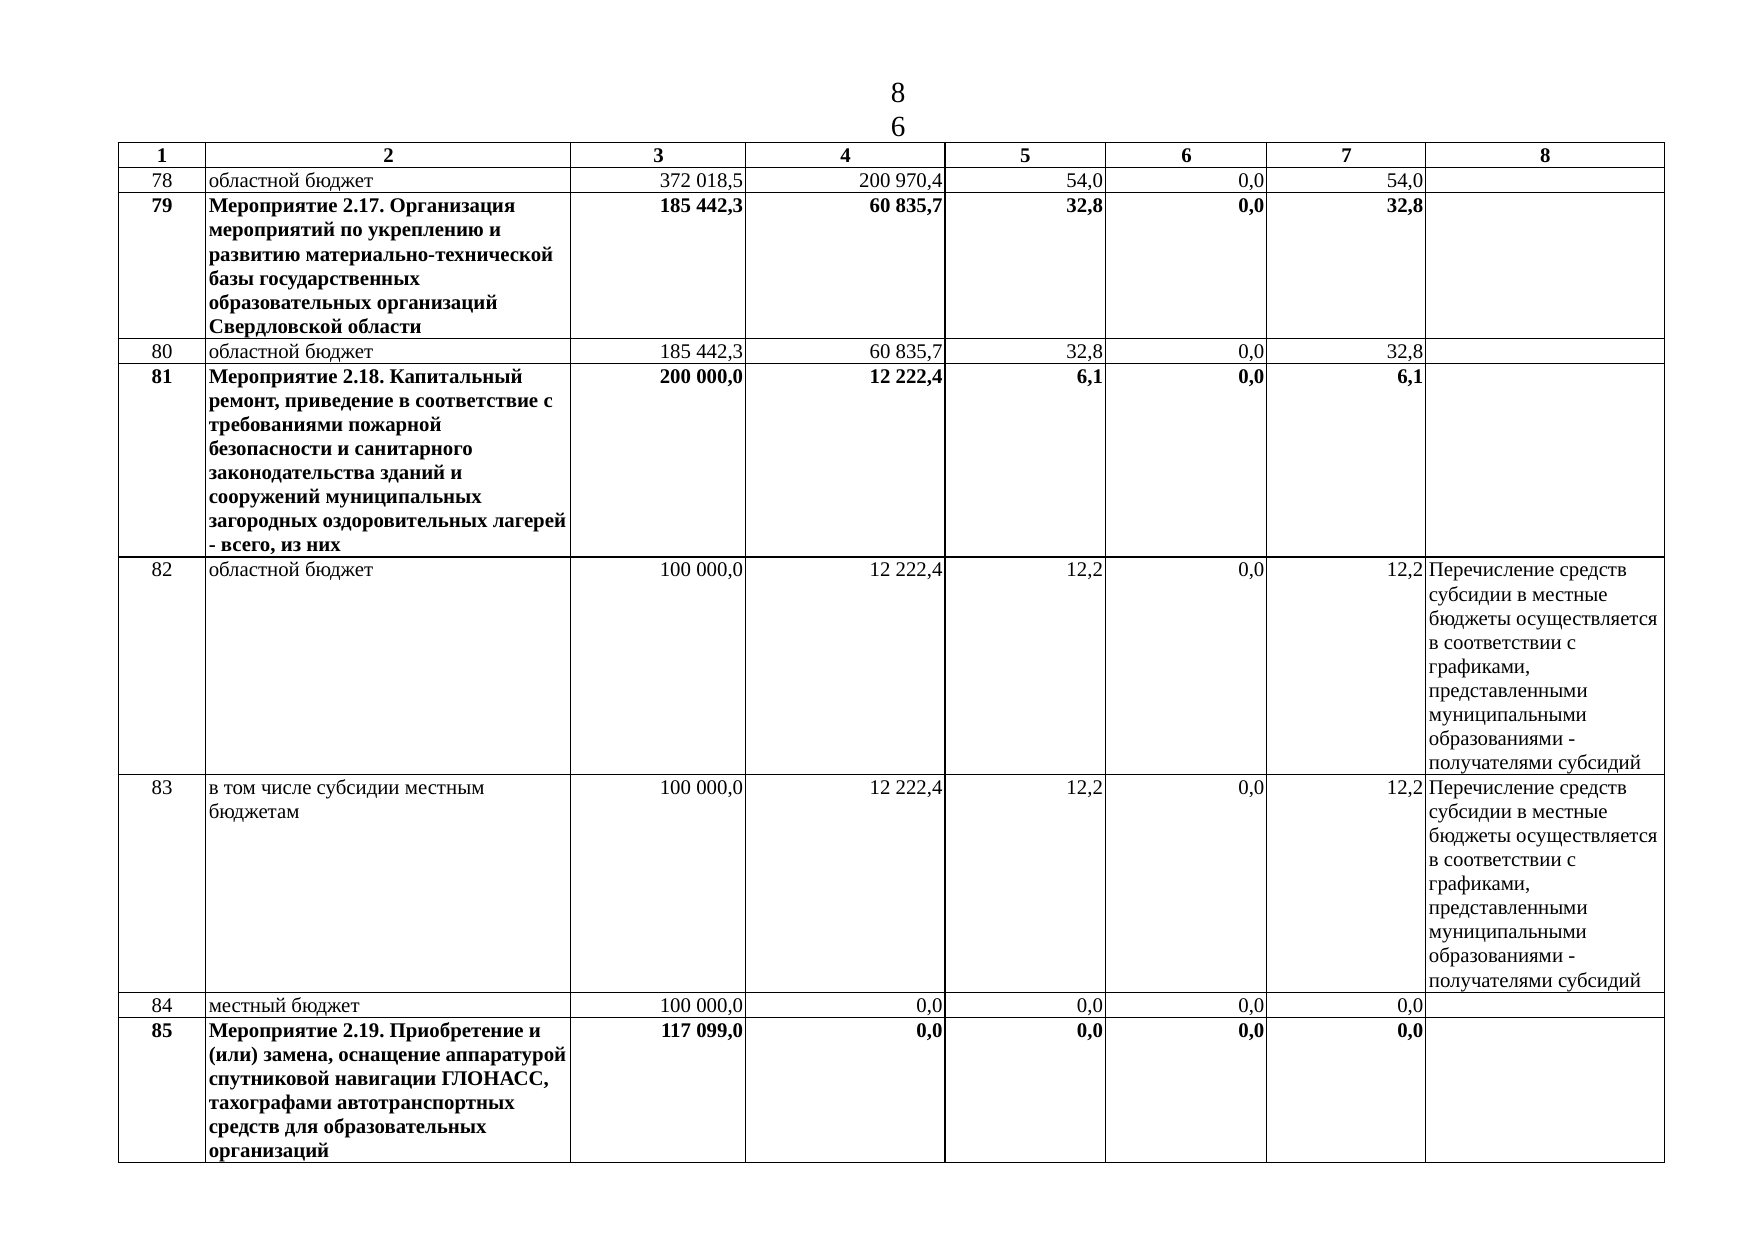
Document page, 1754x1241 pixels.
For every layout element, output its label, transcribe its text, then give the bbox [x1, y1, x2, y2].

table_cell 0,0 [746, 1018, 944, 1162]
table_cell 100 000,0 [571, 558, 745, 774]
table_cell 0,0 [1106, 1018, 1266, 1162]
table_cell 200 000,0 [571, 364, 745, 556]
table_cell 0,0 [1106, 339, 1266, 363]
table_cell 200 970,4 [746, 168, 944, 192]
table_cell 54,0 [1267, 168, 1425, 192]
table_cell областной бюджет [206, 339, 570, 363]
table_cell [1426, 1018, 1664, 1162]
table_header 4 [746, 143, 944, 167]
table_cell Перечисление средств субсидии в местные бюджеты осуществляется в соответствии с графиками, представленными муниципальными образованиями - получателями субсидий [1426, 775, 1664, 992]
table_cell 0,0 [1267, 1018, 1425, 1162]
table_cell 6,1 [1267, 364, 1425, 556]
table_cell Мероприятие 2.17. Организация мероприятий по укреплению и развитию материально-технической базы государственных образовательных организаций Свердловской области [206, 193, 570, 338]
table_cell 84 [119, 993, 205, 1017]
table_cell [1426, 193, 1664, 338]
table_cell 0,0 [946, 993, 1105, 1017]
table_cell 12 222,4 [746, 558, 944, 774]
table_cell 83 [119, 775, 205, 992]
table_cell 12,2 [1267, 558, 1425, 774]
table_cell 0,0 [1106, 775, 1266, 992]
table_header 2 [206, 143, 570, 167]
table_cell 0,0 [1106, 993, 1266, 1017]
table_cell 78 [119, 168, 205, 192]
table_cell 54,0 [946, 168, 1105, 192]
table_cell [1426, 364, 1664, 556]
table_cell 6,1 [946, 364, 1105, 556]
table_cell 185 442,3 [571, 193, 745, 338]
table_cell 12 222,4 [746, 364, 944, 556]
table_cell Мероприятие 2.19. Приобретение и (или) замена, оснащение аппаратурой спутниковой навигации ГЛОНАСС, тахографами автотранспортных средств для образовательных организаций [206, 1018, 570, 1162]
table_cell 12,2 [946, 558, 1105, 774]
table_cell 81 [119, 364, 205, 556]
table_cell 32,8 [1267, 339, 1425, 363]
table_cell 32,8 [1267, 193, 1425, 338]
table_header 6 [1106, 143, 1266, 167]
table_cell 117 099,0 [571, 1018, 745, 1162]
table_cell 85 [119, 1018, 205, 1162]
table_header 1 [119, 143, 205, 167]
table_cell 100 000,0 [571, 775, 745, 992]
table_cell Перечисление средств субсидии в местные бюджеты осуществляется в соответствии с графиками, представленными муниципальными образованиями - получателями субсидий [1426, 558, 1664, 774]
table_cell 80 [119, 339, 205, 363]
table_cell 82 [119, 558, 205, 774]
table_cell 12,2 [946, 775, 1105, 992]
table_cell 60 835,7 [746, 339, 944, 363]
table_cell Мероприятие 2.18. Капитальный ремонт, приведение в соответствие с требованиями пожарной безопасности и санитарного законодательства зданий и сооружений муниципальных загородных оздоровительных лагерей - всего, из них [206, 364, 570, 556]
table_cell 372 018,5 [571, 168, 745, 192]
table_cell [1426, 993, 1664, 1017]
table_cell 12 222,4 [746, 775, 944, 992]
table_cell 79 [119, 193, 205, 338]
table_cell 0,0 [746, 993, 944, 1017]
table_cell 0,0 [946, 1018, 1105, 1162]
table_cell 32,8 [946, 339, 1105, 363]
table_cell в том числе субсидии местным бюджетам [206, 775, 570, 992]
table_header 5 [946, 143, 1105, 167]
table_header 7 [1267, 143, 1425, 167]
table_cell [1426, 339, 1664, 363]
table_cell 100 000,0 [571, 993, 745, 1017]
table_cell 0,0 [1106, 364, 1266, 556]
table_cell 185 442,3 [571, 339, 745, 363]
table_header 3 [571, 143, 745, 167]
table_cell [1426, 168, 1664, 192]
table_header 8 [1426, 143, 1664, 167]
table_cell областной бюджет [206, 558, 570, 774]
table_cell местный бюджет [206, 993, 570, 1017]
table_cell 0,0 [1106, 193, 1266, 338]
table_cell 0,0 [1106, 558, 1266, 774]
table_cell 0,0 [1106, 168, 1266, 192]
table_cell 0,0 [1267, 993, 1425, 1017]
table_cell 12,2 [1267, 775, 1425, 992]
table_cell 32,8 [946, 193, 1105, 338]
table_cell областной бюджет [206, 168, 570, 192]
table_cell 60 835,7 [746, 193, 944, 338]
